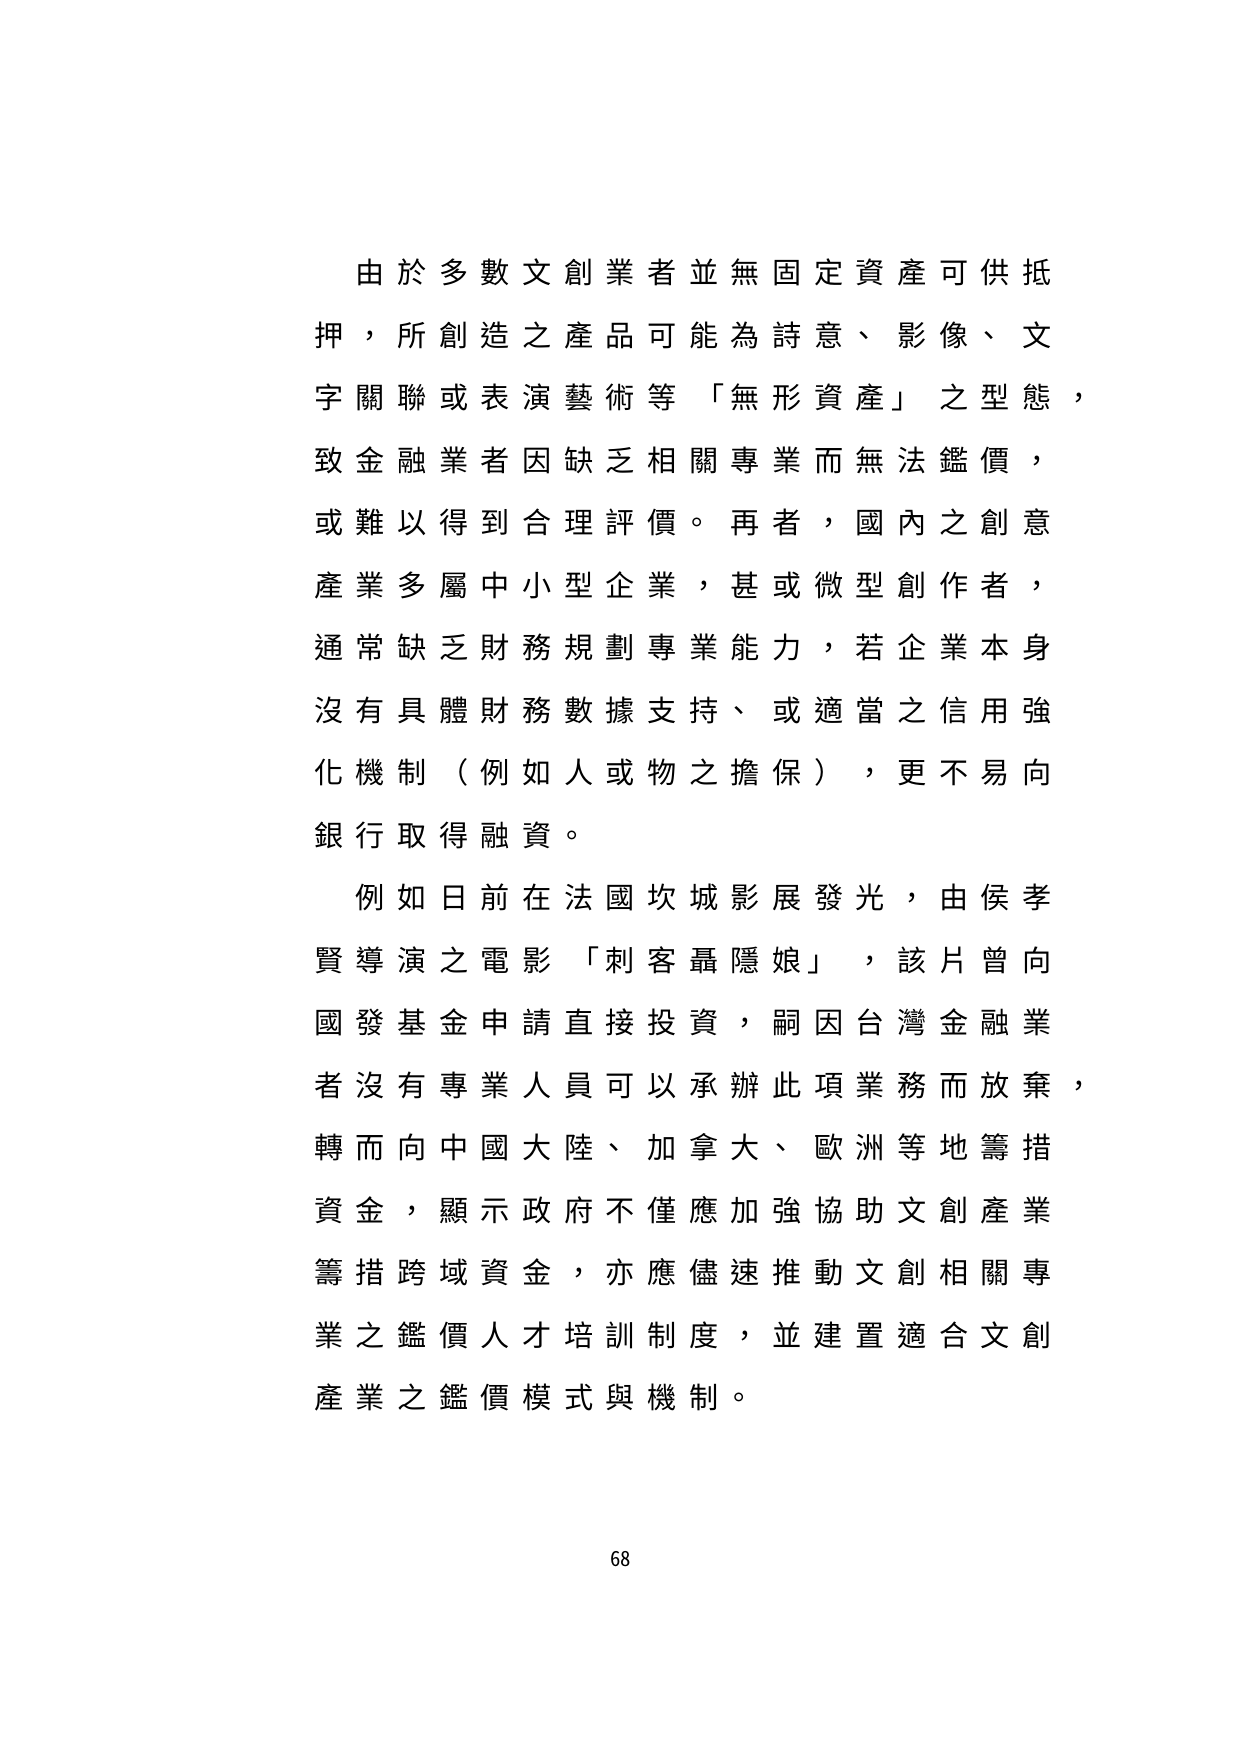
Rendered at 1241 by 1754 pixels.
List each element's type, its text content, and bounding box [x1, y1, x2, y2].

text 由於多數文創業者並無固定資產可供抵押，所創造之產品可能為詩意、影像、文字關聯或表演藝術等「無形資產」之型態，致金融業者因缺乏相關專業而無法鑑價，或難以得到合理評價。再者，國內之創意產業多屬中小型企業，甚或微型創作者，通常缺乏財務規劃專業能力，若企業本身沒有具體財務數據支持、或適當之信用強化機制（例如人或物之擔保），更不易向銀行取得融資。 [271, 229, 1058, 854]
text 例如日前在法國坎城影展發光，由侯孝賢導演之電影「刺客聶隱娘」，該片曾向國發基金申請直接投資，嗣因台灣金融業者沒有專業人員可以承辦此項業務而放棄，轉而向中國大陸、加拿大、歐洲等地籌措資金，顯示政府不僅應加強協助文創產業籌措跨域資金，亦應儘速推動文創相關專業之鑑價人才培訓制度，並建置適合文創產業之鑑價模式與機制。 [271, 854, 1058, 1417]
